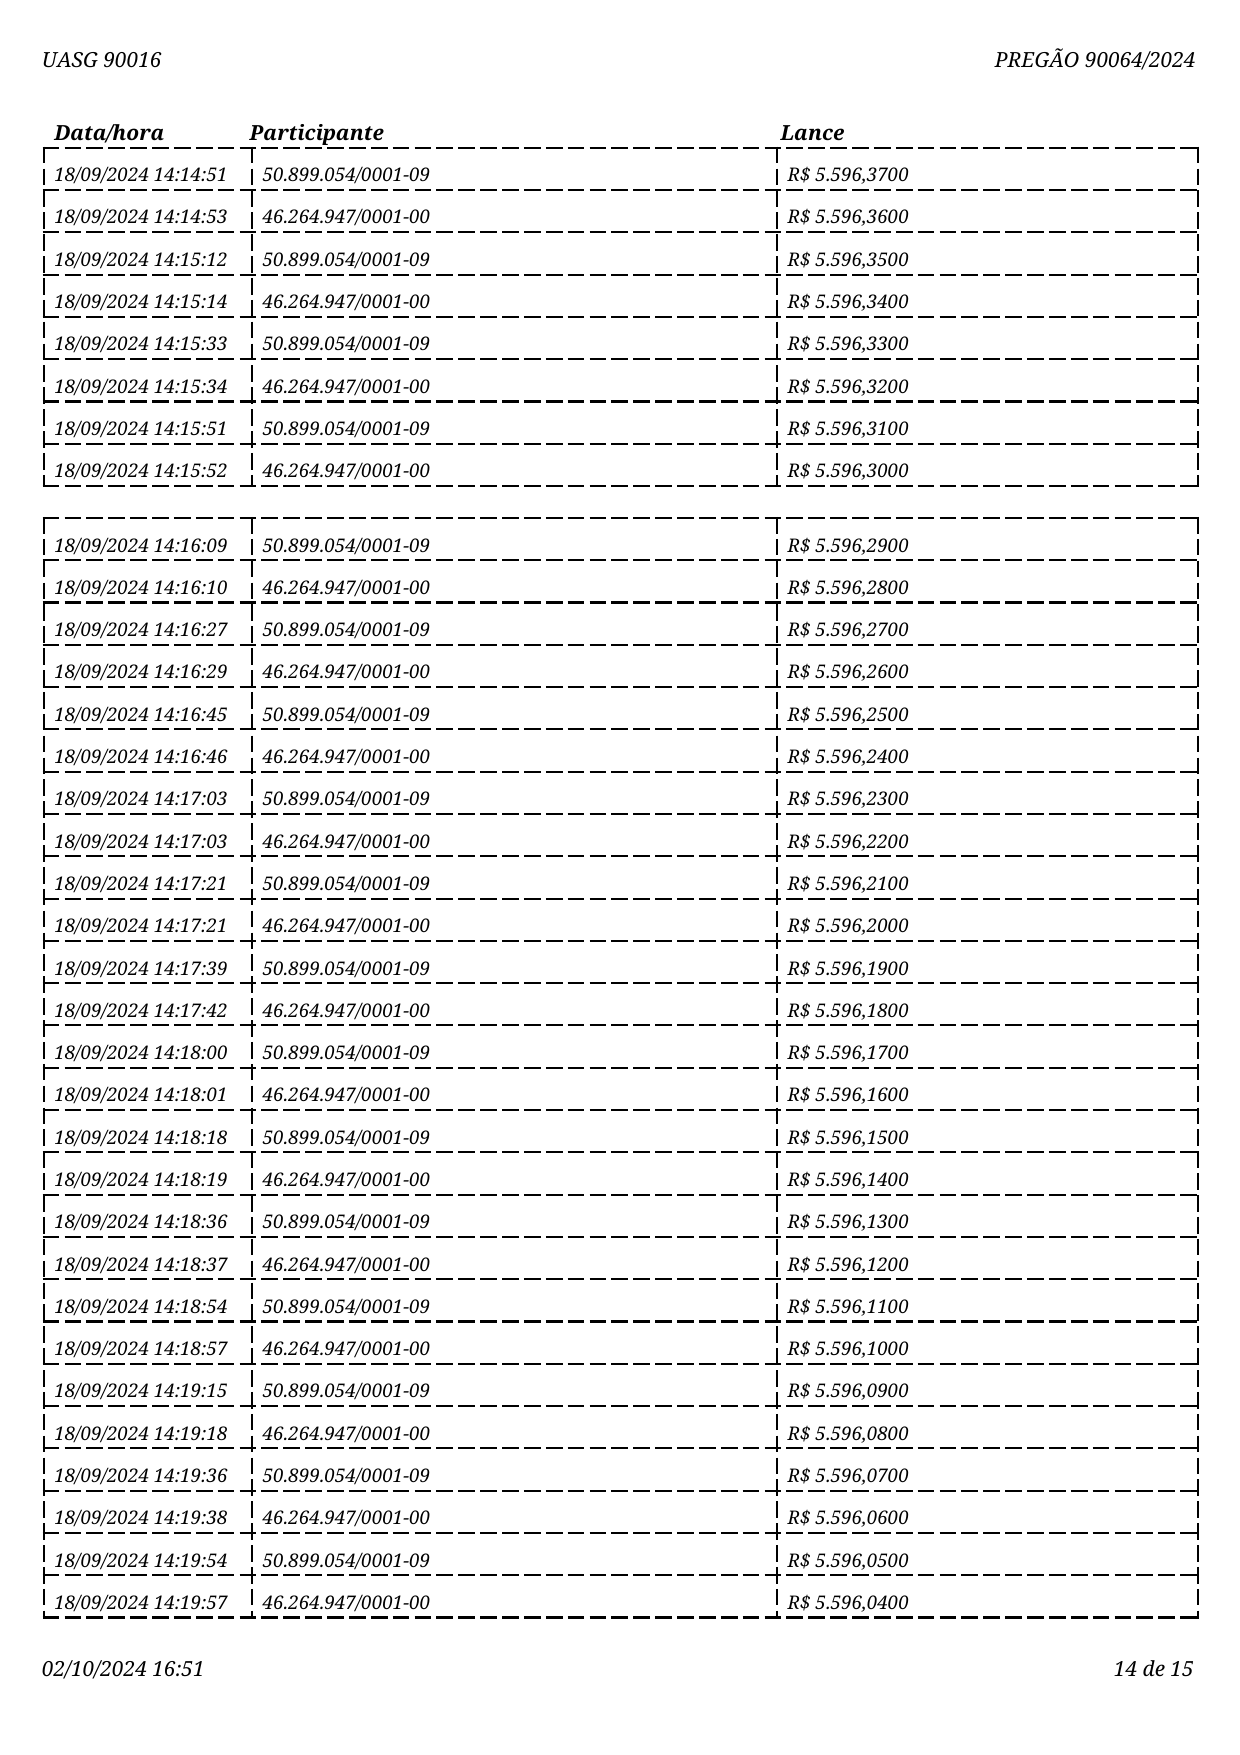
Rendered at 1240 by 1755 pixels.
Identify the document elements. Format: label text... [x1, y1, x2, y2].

table_cell R$ 5.596,3100 [777, 400, 1198, 443]
table_cell R$ 5.596,1000 [777, 1320, 1198, 1363]
table_cell 46.264.947/0001-00 [252, 982, 777, 1024]
table_cell 18/09/2024 14:19:57 [44, 1574, 252, 1616]
table_cell 18/09/2024 14:18:54 [44, 1278, 252, 1320]
table_cell 50.899.054/0001-09 [252, 1447, 777, 1489]
table_cell 18/09/2024 14:15:34 [44, 358, 252, 400]
table_cell 18/09/2024 14:16:29 [44, 644, 252, 686]
table_cell 50.899.054/0001-09 [252, 1278, 777, 1320]
table_header R$ 5.596,2900 [777, 517, 1198, 559]
table_cell 46.264.947/0001-00 [252, 728, 777, 771]
table_cell 18/09/2024 14:15:51 [44, 400, 252, 443]
table_cell R$ 5.596,0800 [777, 1405, 1198, 1447]
table_cell 18/09/2024 14:18:00 [44, 1024, 252, 1067]
table_cell R$ 5.596,1700 [777, 1024, 1198, 1067]
table_cell 18/09/2024 14:18:01 [44, 1067, 252, 1109]
table_cell 18/09/2024 14:19:54 [44, 1532, 252, 1574]
table_cell 50.899.054/0001-09 [252, 231, 777, 273]
table_cell 18/09/2024 14:19:15 [44, 1363, 252, 1405]
table_cell R$ 5.596,3700 [777, 147, 1198, 189]
table_cell R$ 5.596,0600 [777, 1490, 1198, 1532]
table_cell R$ 5.596,1500 [777, 1109, 1198, 1151]
table_cell 18/09/2024 14:17:21 [44, 898, 252, 940]
table_cell 50.899.054/0001-09 [252, 855, 777, 897]
table_cell 46.264.947/0001-00 [252, 898, 777, 940]
table_cell R$ 5.596,1300 [777, 1194, 1198, 1236]
table_cell R$ 5.596,2300 [777, 771, 1198, 813]
table_cell 18/09/2024 14:16:27 [44, 601, 252, 644]
table_cell 18/09/2024 14:17:21 [44, 855, 252, 897]
table_cell 50.899.054/0001-09 [252, 686, 777, 728]
table_cell 18/09/2024 14:19:38 [44, 1490, 252, 1532]
table_cell R$ 5.596,3000 [777, 443, 1198, 485]
table_cell 46.264.947/0001-00 [252, 189, 777, 231]
table_cell 50.899.054/0001-09 [252, 1194, 777, 1236]
table_cell 18/09/2024 14:15:12 [44, 231, 252, 273]
table_cell R$ 5.596,0700 [777, 1447, 1198, 1489]
table_cell R$ 5.596,0400 [777, 1574, 1198, 1616]
table_cell 46.264.947/0001-00 [252, 1490, 777, 1532]
table_cell R$ 5.596,1100 [777, 1278, 1198, 1320]
table_header 18/09/2024 14:16:09 [44, 517, 252, 559]
table_cell R$ 5.596,3200 [777, 358, 1198, 400]
table_cell 50.899.054/0001-09 [252, 316, 777, 358]
table_cell 46.264.947/0001-00 [252, 1320, 777, 1363]
table_cell 46.264.947/0001-00 [252, 813, 777, 855]
table_cell R$ 5.596,2000 [777, 898, 1198, 940]
table_cell R$ 5.596,2200 [777, 813, 1198, 855]
table_cell R$ 5.596,0500 [777, 1532, 1198, 1574]
table_cell 18/09/2024 14:17:03 [44, 771, 252, 813]
table_cell 18/09/2024 14:19:18 [44, 1405, 252, 1447]
table_cell 50.899.054/0001-09 [252, 1109, 777, 1151]
table_cell 18/09/2024 14:17:42 [44, 982, 252, 1024]
table_cell 46.264.947/0001-00 [252, 1067, 777, 1109]
table_cell 50.899.054/0001-09 [252, 1363, 777, 1405]
table_cell R$ 5.596,3600 [777, 189, 1198, 231]
table_cell 46.264.947/0001-00 [252, 1236, 777, 1278]
table_cell 46.264.947/0001-00 [252, 1405, 777, 1447]
table_cell R$ 5.596,1400 [777, 1151, 1198, 1193]
table_cell R$ 5.596,3400 [777, 274, 1198, 316]
table_cell 50.899.054/0001-09 [252, 400, 777, 443]
table_cell R$ 5.596,2500 [777, 686, 1198, 728]
table_cell 18/09/2024 14:18:37 [44, 1236, 252, 1278]
table_cell R$ 5.596,2400 [777, 728, 1198, 771]
table_cell R$ 5.596,1600 [777, 1067, 1198, 1109]
table_cell R$ 5.596,2100 [777, 855, 1198, 897]
table_cell 18/09/2024 14:18:18 [44, 1109, 252, 1151]
table_cell 18/09/2024 14:14:51 [44, 147, 252, 189]
table_cell 50.899.054/0001-09 [252, 1024, 777, 1067]
table_cell 18/09/2024 14:15:33 [44, 316, 252, 358]
table_cell 46.264.947/0001-00 [252, 274, 777, 316]
table_cell 18/09/2024 14:19:36 [44, 1447, 252, 1489]
table_cell 18/09/2024 14:15:52 [44, 443, 252, 485]
table_cell R$ 5.596,3500 [777, 231, 1198, 273]
table_header 50.899.054/0001-09 [252, 517, 777, 559]
table_cell 50.899.054/0001-09 [252, 940, 777, 982]
table_cell R$ 5.596,1200 [777, 1236, 1198, 1278]
table_cell 50.899.054/0001-09 [252, 771, 777, 813]
table_cell 46.264.947/0001-00 [252, 644, 777, 686]
table_cell 50.899.054/0001-09 [252, 1532, 777, 1574]
table_cell 18/09/2024 14:15:14 [44, 274, 252, 316]
table_cell R$ 5.596,1900 [777, 940, 1198, 982]
table_cell 46.264.947/0001-00 [252, 559, 777, 601]
table_cell R$ 5.596,0900 [777, 1363, 1198, 1405]
table_cell R$ 5.596,2600 [777, 644, 1198, 686]
table_cell R$ 5.596,1800 [777, 982, 1198, 1024]
table_cell R$ 5.596,3300 [777, 316, 1198, 358]
table_cell 46.264.947/0001-00 [252, 1574, 777, 1616]
table_cell R$ 5.596,2700 [777, 601, 1198, 644]
table_cell 50.899.054/0001-09 [252, 147, 777, 189]
table_cell 18/09/2024 14:17:03 [44, 813, 252, 855]
table_cell 18/09/2024 14:18:57 [44, 1320, 252, 1363]
table_cell R$ 5.596,2800 [777, 559, 1198, 601]
table_cell 46.264.947/0001-00 [252, 1151, 777, 1193]
table_cell 18/09/2024 14:18:19 [44, 1151, 252, 1193]
table_cell 18/09/2024 14:16:46 [44, 728, 252, 771]
table_cell 18/09/2024 14:17:39 [44, 940, 252, 982]
table_cell 18/09/2024 14:16:10 [44, 559, 252, 601]
table_cell 50.899.054/0001-09 [252, 601, 777, 644]
table_cell 18/09/2024 14:14:53 [44, 189, 252, 231]
table_cell 18/09/2024 14:18:36 [44, 1194, 252, 1236]
table_cell 46.264.947/0001-00 [252, 358, 777, 400]
table_cell 46.264.947/0001-00 [252, 443, 777, 485]
table_cell 18/09/2024 14:16:45 [44, 686, 252, 728]
